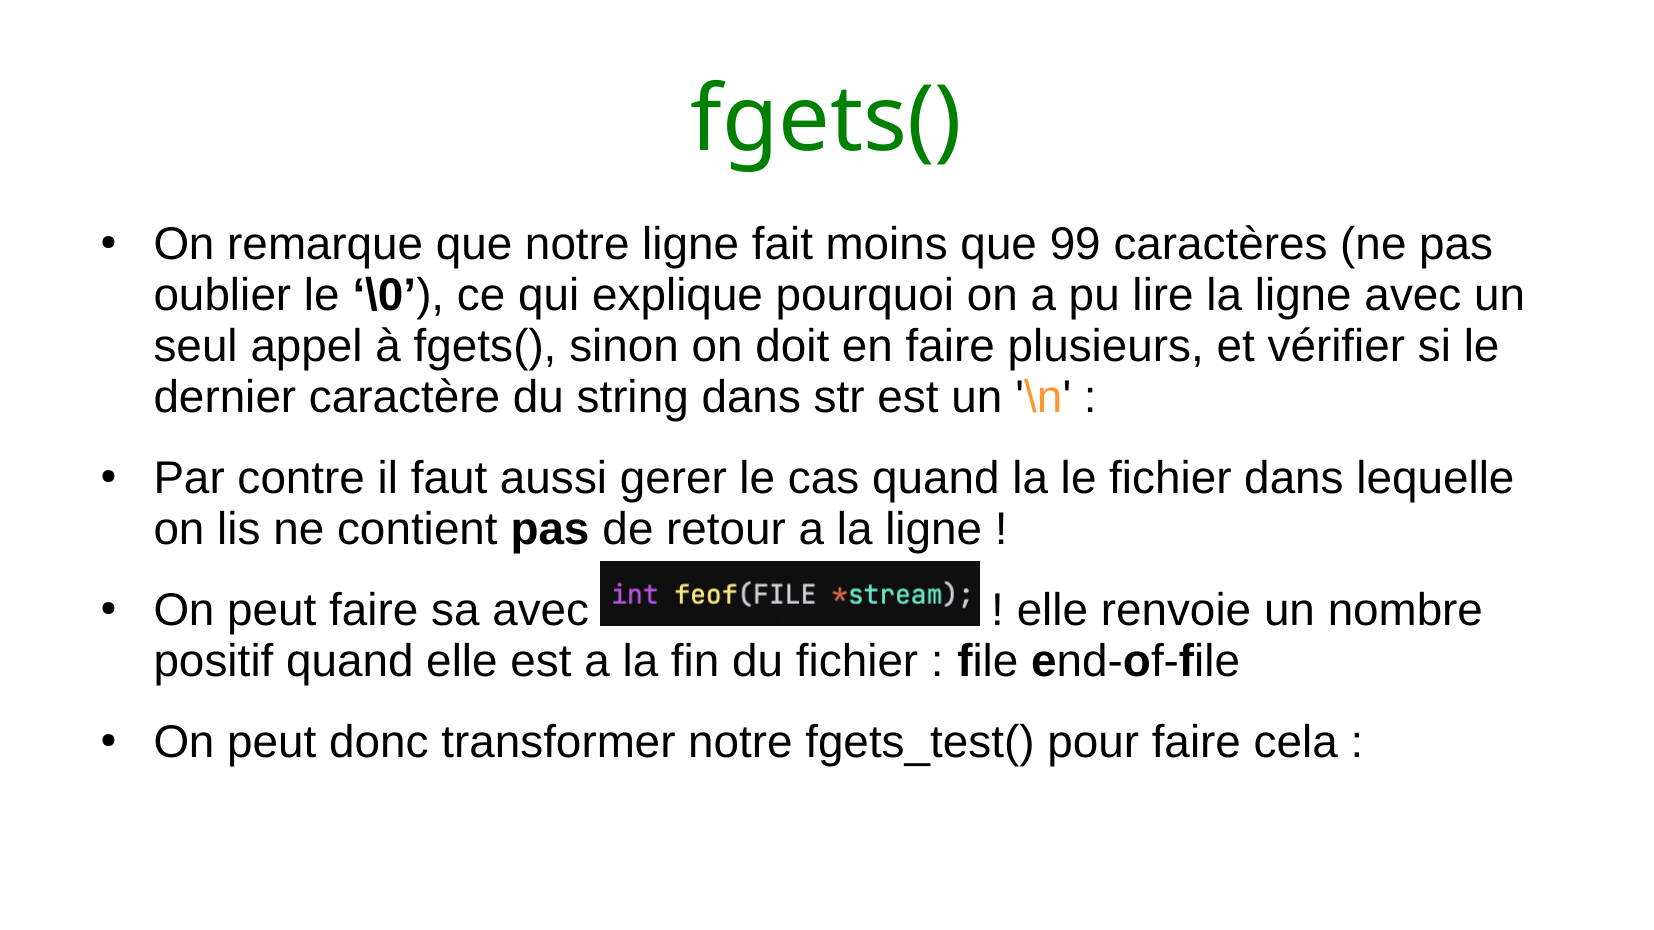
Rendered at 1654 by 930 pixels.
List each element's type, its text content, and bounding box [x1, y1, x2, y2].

title fgets() [82, 37, 1571, 193]
picture [600, 561, 980, 626]
list On remarque que notre ligne fait moins que 99 caractères (ne pas oublier le ‘\0’), ce qui explique pourquoi on a pu lire la ligne avec un seul appel à fgets(), sinon on doit en faire plusieurs, et vérifier si le dernier caractère du string dans str est un '\n' : Par contre il faut aussi gerer le cas quand la le fichier dans lequelle on lis ne contient pas de retour a la ligne ! On peut faire sa avec ! elle renvoie un nombre positif quand elle est a la fin du fichier : file end-of-file On peut donc transformer notre fgets_test() pour faire cela : [82, 217, 1571, 884]
